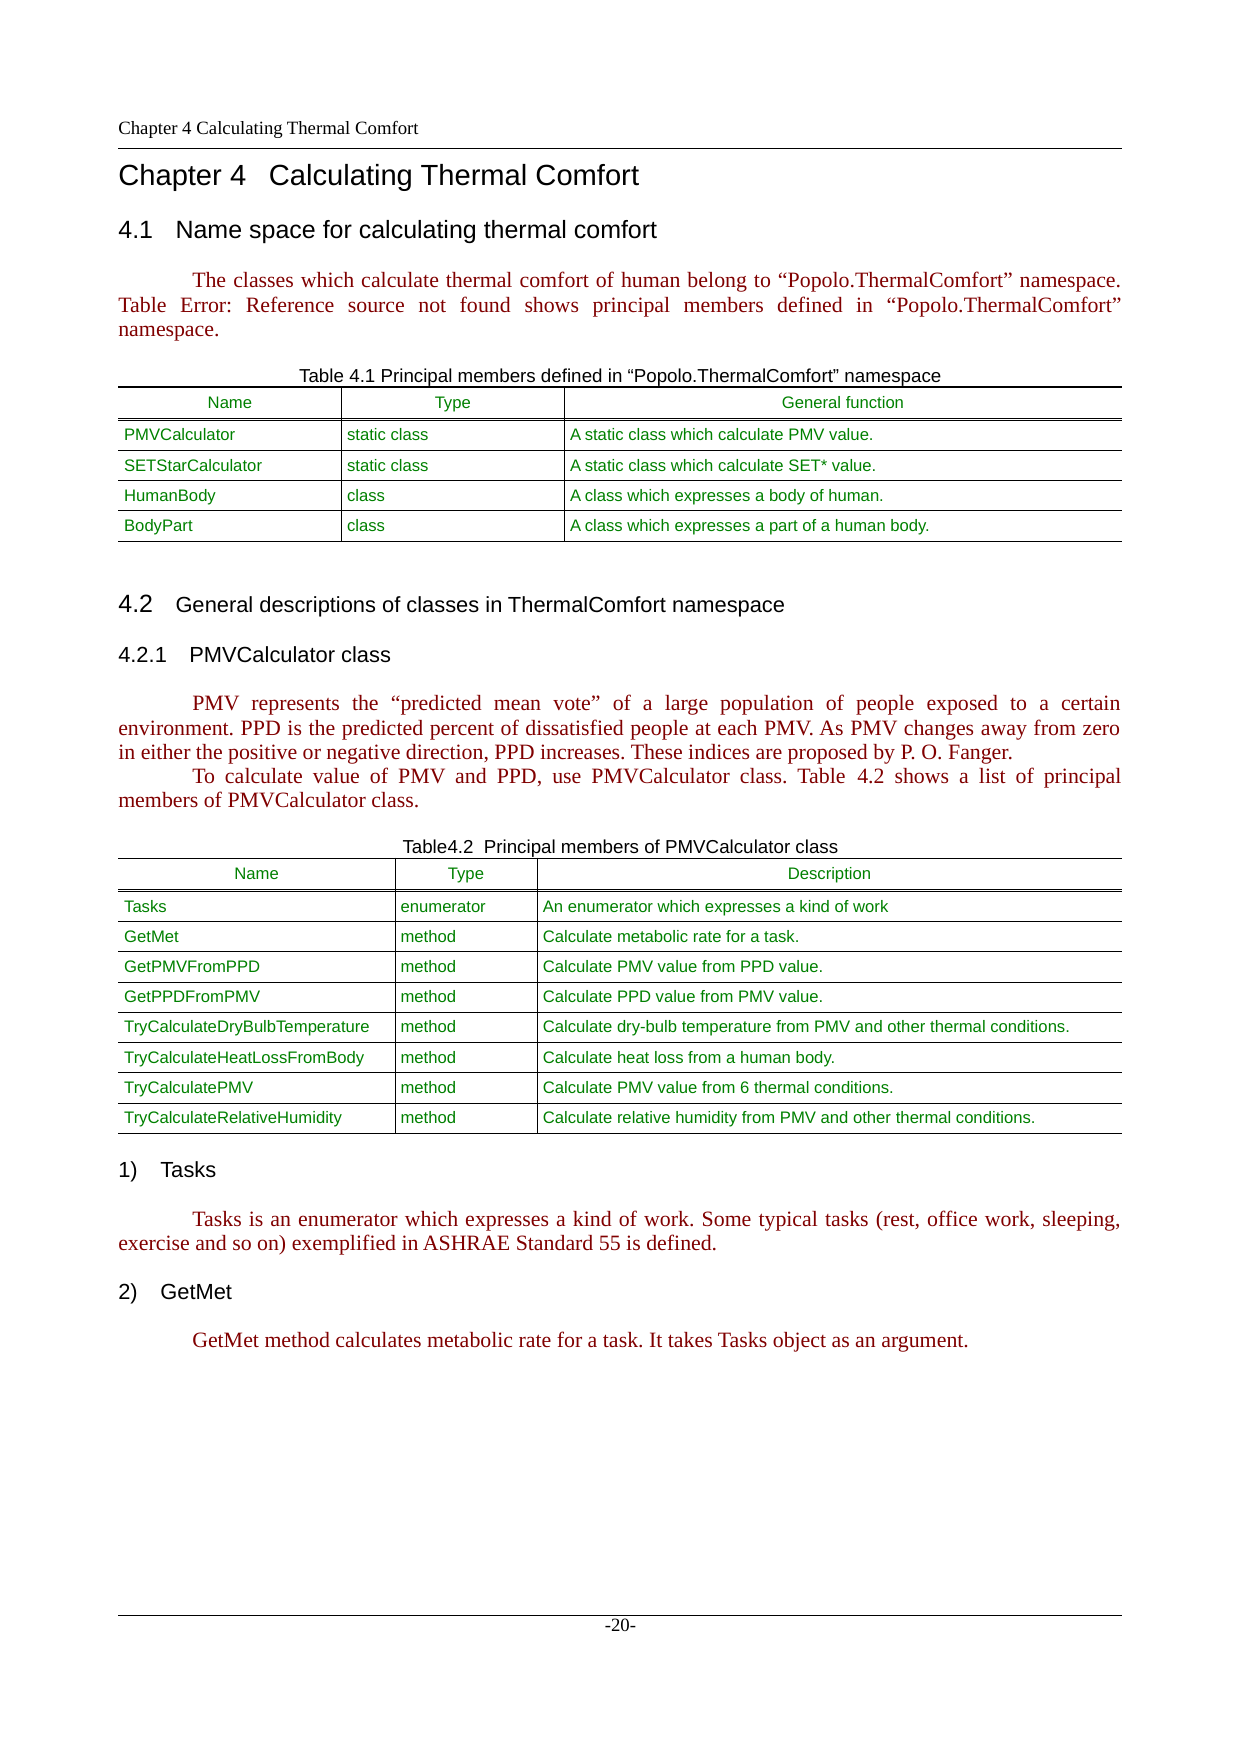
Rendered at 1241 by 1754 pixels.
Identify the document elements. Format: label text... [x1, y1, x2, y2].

table_cell A class which expresses a part of a human body. [565, 511, 1122, 541]
text Table 4.1 Principal members defined in “Popolo.ThermalComfort” namespace [118, 366, 1122, 386]
table_cell Calculate metabolic rate for a task. [538, 922, 1122, 951]
table_cell PMVCalculator [118, 421, 341, 450]
table_cell Tasks [118, 892, 395, 921]
table_cell Calculate relative humidity from PMV and other thermal conditions. [538, 1104, 1122, 1133]
text Table4.2 Principal members of PMVCalculator class [118, 837, 1122, 858]
subtitle PMVCalculator class [118, 642, 1122, 667]
table_cell TryCalculatePMV [118, 1073, 395, 1102]
subtitle GetMet [118, 1279, 1122, 1304]
table_header Description [538, 859, 1122, 889]
table_cell method [396, 1073, 537, 1102]
table_cell TryCalculateRelativeHumidity [118, 1104, 395, 1133]
table_cell GetPMVFromPPD [118, 952, 395, 982]
table_cell static class [342, 451, 564, 480]
table_cell method [396, 1104, 537, 1133]
table_header General function [565, 388, 1122, 418]
table_cell method [396, 922, 537, 951]
table_cell Calculate PMV value from PPD value. [538, 952, 1122, 982]
subtitle Tasks [118, 1158, 1122, 1182]
table_cell static class [342, 421, 564, 450]
subtitle Name space for calculating thermal comfort [118, 216, 1122, 244]
table_cell method [396, 952, 537, 982]
table_header Type [396, 859, 537, 889]
table_cell TryCalculateHeatLossFromBody [118, 1043, 395, 1072]
subtitle Calculating Thermal Comfort [118, 159, 1122, 192]
table_cell enumerator [396, 892, 537, 921]
table_cell class [342, 481, 564, 510]
table_cell HumanBody [118, 481, 341, 510]
text PMV represents the “predicted mean vote” of a large population of people exposed to a certain environment. PPD is the predicted percent of dissatisfied people at each PMV. As PMV changes away from zero in either the positive or negative direction, PPD increases. These indices are proposed by P. O. Fanger. [118, 691, 1122, 764]
table_cell BodyPart [118, 511, 341, 541]
table_cell A static class which calculate SET* value. [565, 451, 1122, 480]
table_cell A class which expresses a body of human. [565, 481, 1122, 510]
table_cell GetPPDFromPMV [118, 983, 395, 1012]
table_header Type [342, 388, 564, 418]
table_cell An enumerator which expresses a kind of work [538, 892, 1122, 921]
table_cell Calculate dry-bulb temperature from PMV and other thermal conditions. [538, 1013, 1122, 1042]
text GetMet method calculates metabolic rate for a task. It takes Tasks object as an argument. [118, 1328, 1122, 1353]
table_cell Calculate heat loss from a human body. [538, 1043, 1122, 1072]
table_header Name [118, 859, 395, 889]
table_header Name [118, 388, 341, 418]
table_cell Calculate PMV value from 6 thermal conditions. [538, 1073, 1122, 1102]
text The classes which calculate thermal comfort of human belong to “Popolo.ThermalComfort” namespace. Table 4.2 shows principal members defined in “Popolo.ThermalComfort” namespace. [118, 268, 1122, 341]
table_cell SETStarCalculator [118, 451, 341, 480]
table_cell method [396, 983, 537, 1012]
table_cell Calculate PPD value from PMV value. [538, 983, 1122, 1012]
text Tasks is an enumerator which expresses a kind of work. Some typical tasks (rest, office work, sleeping, exercise and so on) exemplified in ASHRAE Standard 55 is defined. [118, 1207, 1122, 1255]
table_cell TryCalculateDryBulbTemperature [118, 1013, 395, 1042]
text To calculate value of PMV and PPD, use PMVCalculator class. Table 4.2 shows a list of principal members of PMVCalculator class. [118, 764, 1122, 812]
table_cell method [396, 1013, 537, 1042]
table_cell class [342, 511, 564, 541]
table_cell GetMet [118, 922, 395, 951]
table_cell method [396, 1043, 537, 1072]
table_cell A static class which calculate PMV value. [565, 421, 1122, 450]
subtitle General descriptions of classes in ThermalComfort namespace [118, 590, 1122, 618]
